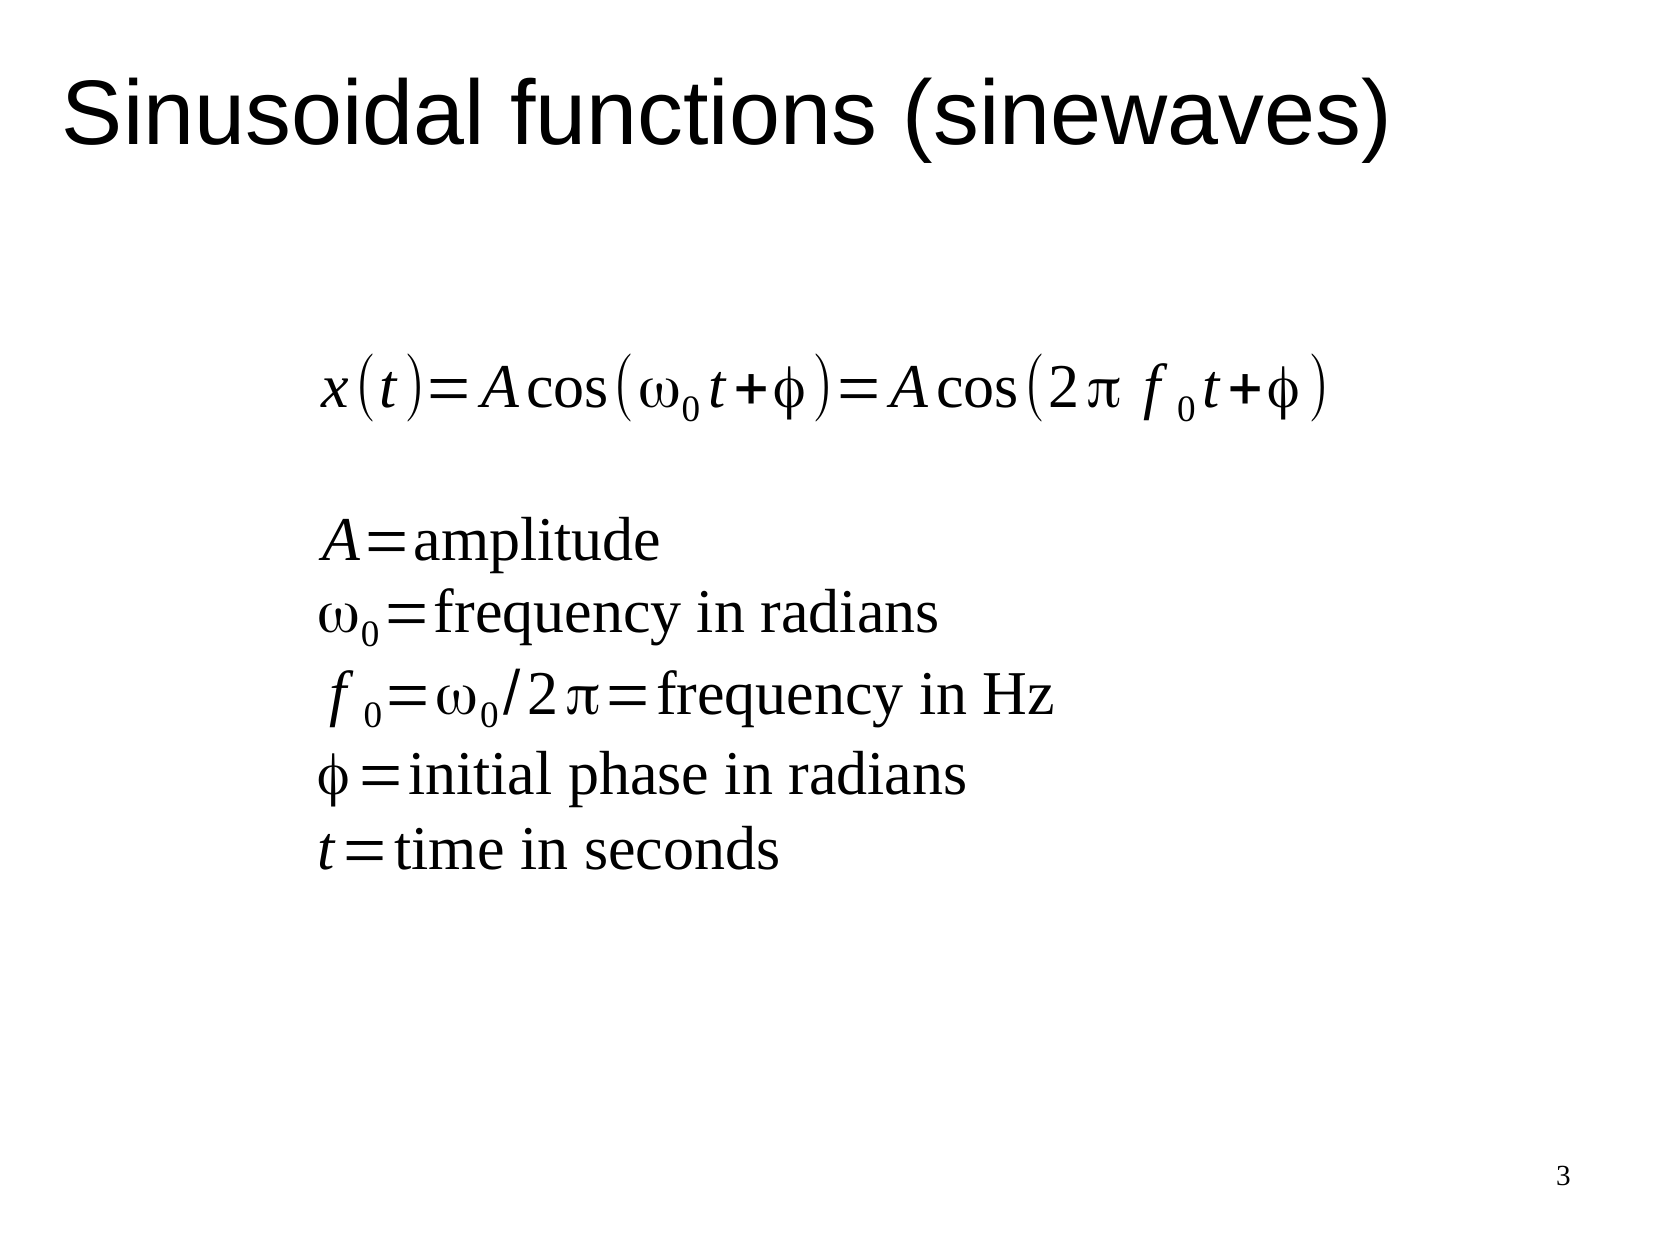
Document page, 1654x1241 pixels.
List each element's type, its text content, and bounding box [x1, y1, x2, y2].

chart [310, 349, 1336, 955]
title Sinusoidal functions (sinewaves) [53, 18, 1403, 207]
chart [1041, 103, 1160, 163]
